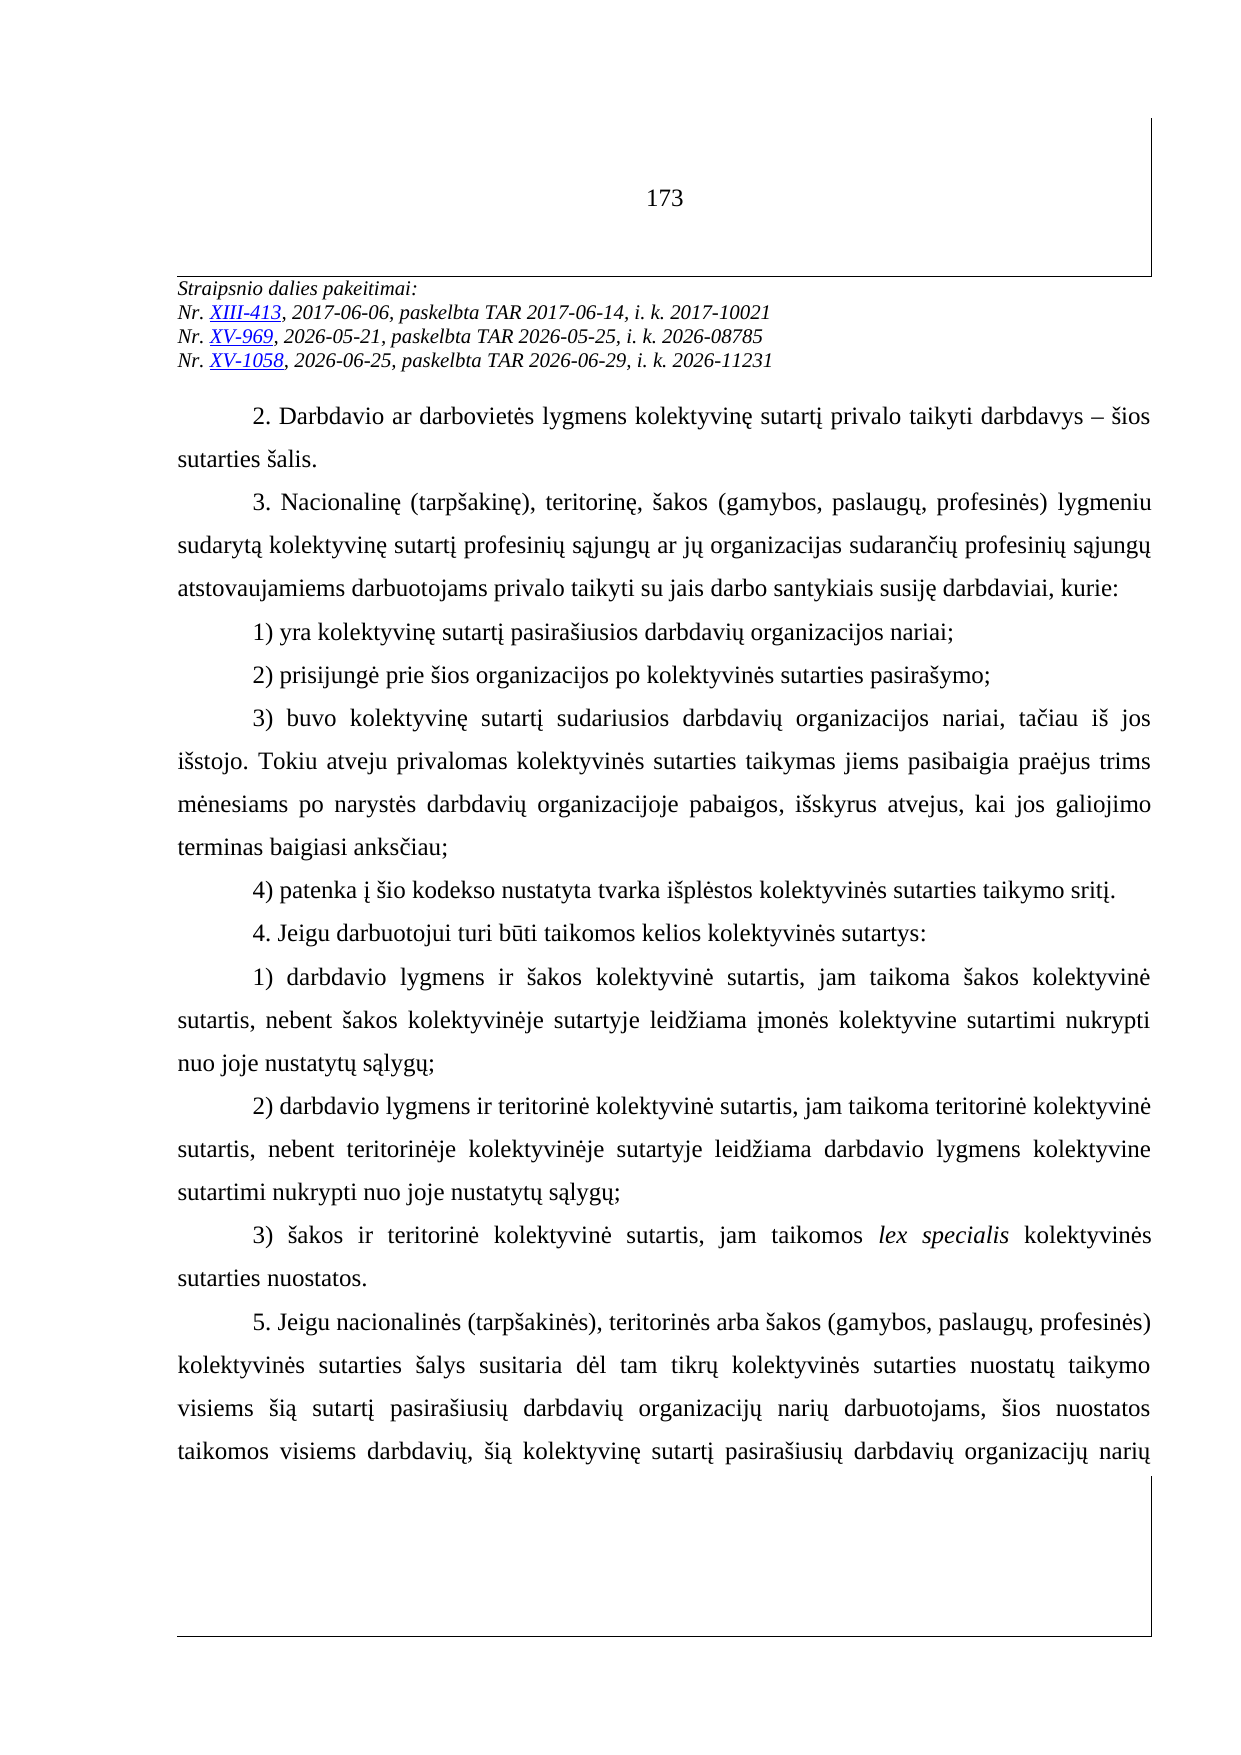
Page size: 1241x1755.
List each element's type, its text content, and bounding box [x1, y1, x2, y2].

text 2. Darbdavio ar darbovietės lygmens kolektyvinę sutartį privalo taikyti darbdavys – šios sutarties šalis. [177, 401, 1152, 473]
text 4. Jeigu darbuotojui turi būti taikomos kelios kolektyvinės sutartys: [177, 918, 1152, 947]
text 3. Nacionalinę (tarpšakinę), teritorinę, šakos (gamybos, paslaugų, profesinės) lygmeniu sudarytą kolektyvinę sutartį profesinių sąjungų ar jų organizacijas sudarančių profesinių sąjungų atstovaujamiems darbuotojams privalo taikyti su jais darbo santykiais susiję darbdaviai, kurie: [177, 487, 1152, 602]
text Nr. XIII-413, 2017-06-06, paskelbta TAR 2017-06-14, i. k. 2017-10021 [177, 300, 1152, 324]
text 1) darbdavio lygmens ir šakos kolektyvinė sutartis, jam taikoma šakos kolektyvinė sutartis, nebent šakos kolektyvinėje sutartyje leidžiama įmonės kolektyvine sutartimi nukrypti nuo joje nustatytų sąlygų; [177, 962, 1152, 1077]
text 3) buvo kolektyvinę sutartį sudariusios darbdavių organizacijos nariai, tačiau iš jos išstojo. Tokiu atveju privalomas kolektyvinės sutarties taikymas jiems pasibaigia praėjus trims mėnesiams po narystės darbdavių organizacijoje pabaigos, išskyrus atvejus, kai jos galiojimo terminas baigiasi anksčiau; [177, 703, 1152, 861]
text 4) patenka į šio kodekso nustatyta tvarka išplėstos kolektyvinės sutarties taikymo sritį. [177, 875, 1152, 904]
text 3) šakos ir teritorinė kolektyvinė sutartis, jam taikomos lex specialis kolektyvinės sutarties nuostatos. [177, 1220, 1152, 1292]
text Straipsnio dalies pakeitimai: [177, 276, 1152, 300]
text 1) yra kolektyvinę sutartį pasirašiusios darbdavių organizacijos nariai; [177, 617, 1152, 645]
text Nr. XV-1058, 2026-06-25, paskelbta TAR 2026-06-29, i. k. 2026-11231 [177, 348, 1152, 372]
text 5. Jeigu nacionalinės (tarpšakinės), teritorinės arba šakos (gamybos, paslaugų, profesinės) kolektyvinės sutarties šalys susitaria dėl tam tikrų kolektyvinės sutarties nuostatų taikymo visiems šią sutartį pasirašiusių darbdavių organizacijų narių darbuotojams, šios nuostatos taikomos visiems darbdavių, šią kolektyvinę sutartį pasirašiusių darbdavių organizacijų narių [177, 1307, 1152, 1465]
text Nr. XV-969, 2026-05-21, paskelbta TAR 2026-05-25, i. k. 2026-08785 [177, 324, 1152, 348]
text 2) prisijungė prie šios organizacijos po kolektyvinės sutarties pasirašymo; [177, 660, 1152, 688]
text 2) darbdavio lygmens ir teritorinė kolektyvinė sutartis, jam taikoma teritorinė kolektyvinė sutartis, nebent teritorinėje kolektyvinėje sutartyje leidžiama darbdavio lygmens kolektyvine sutartimi nukrypti nuo joje nustatytų sąlygų; [177, 1091, 1152, 1206]
